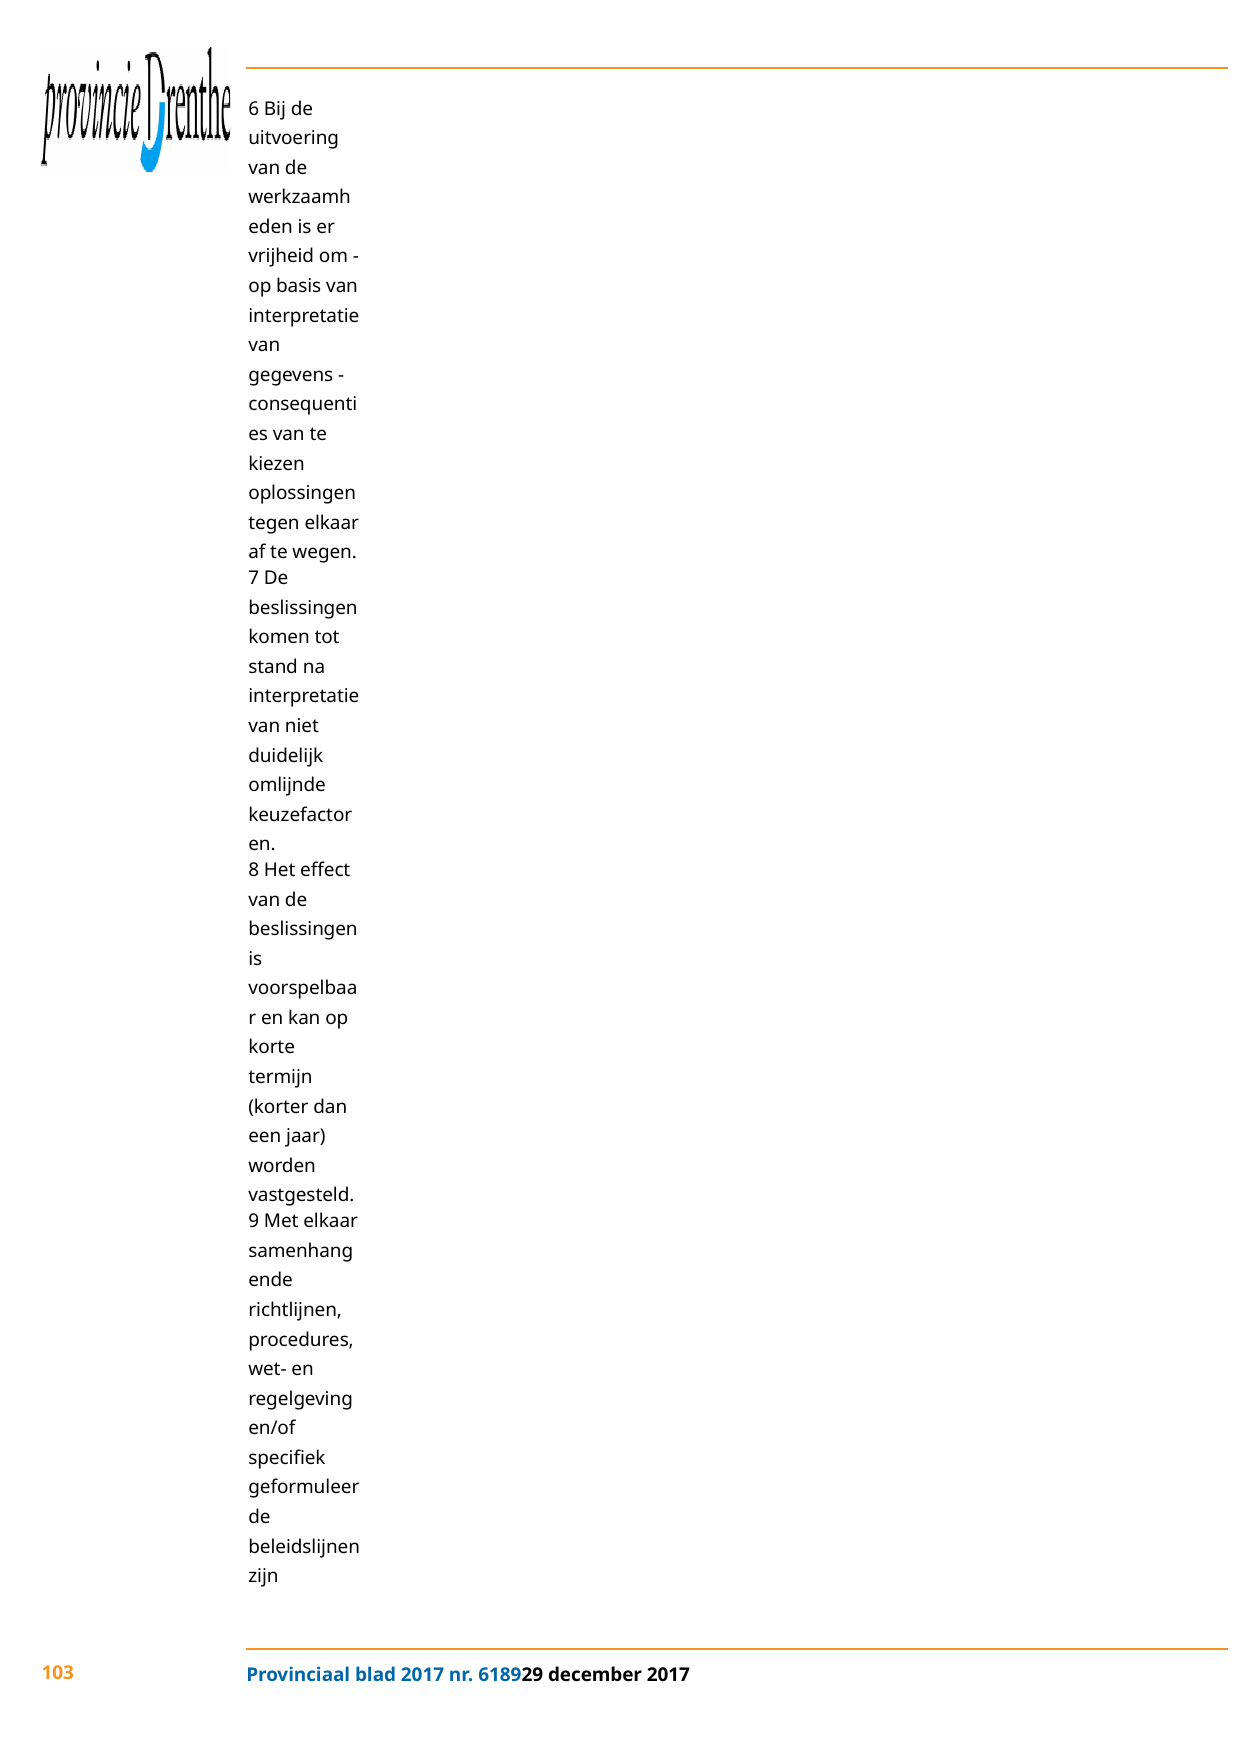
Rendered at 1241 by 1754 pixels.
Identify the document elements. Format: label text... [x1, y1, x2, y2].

table_cell [700, 856, 813, 1207]
table_cell [700, 95, 813, 564]
table_cell [700, 1208, 813, 1588]
table_cell [926, 856, 1038, 1207]
table_cell [474, 95, 587, 564]
table_cell [361, 95, 474, 564]
table_cell 9 Met elkaar samenhangende richtlijnen, procedures, wet- en regelgeving en/of specifiek geformuleerde beleidslijnen zijn [248, 1208, 361, 1588]
table_cell [474, 856, 587, 1207]
picture [41, 47, 231, 172]
table_cell [587, 564, 700, 856]
table_cell [474, 1208, 587, 1588]
table_cell [587, 95, 700, 564]
table_cell [474, 564, 587, 856]
table_cell [813, 95, 926, 564]
table_cell [926, 1208, 1038, 1588]
table_cell 6 Bij de uitvoering van de werkzaamheden is er vrijheid om - op basis van interpretatie van gegevens - consequenties van te kiezen oplossingen tegen elkaar af te wegen. [248, 95, 361, 564]
table_cell [926, 564, 1038, 856]
table_cell [813, 564, 926, 856]
table_cell [700, 564, 813, 856]
table_cell [1039, 95, 1152, 564]
table_cell [587, 856, 700, 1207]
table_cell [926, 95, 1038, 564]
table_cell [587, 1208, 700, 1588]
table_cell 8 Het effect van de beslissingen is voorspelbaar en kan op korte termijn (korter dan een jaar) worden vastgesteld. [248, 856, 361, 1207]
table_cell [1039, 856, 1152, 1207]
table_cell [1039, 564, 1152, 856]
table_cell [1039, 1208, 1152, 1588]
table_cell [361, 856, 474, 1207]
table_cell [813, 856, 926, 1207]
table_cell [361, 1208, 474, 1588]
table_cell [813, 1208, 926, 1588]
table_cell [361, 564, 474, 856]
table_cell 7 De beslissingen komen tot stand na interpretatie van niet duidelijk omlijnde keuzefactoren. [248, 564, 361, 856]
